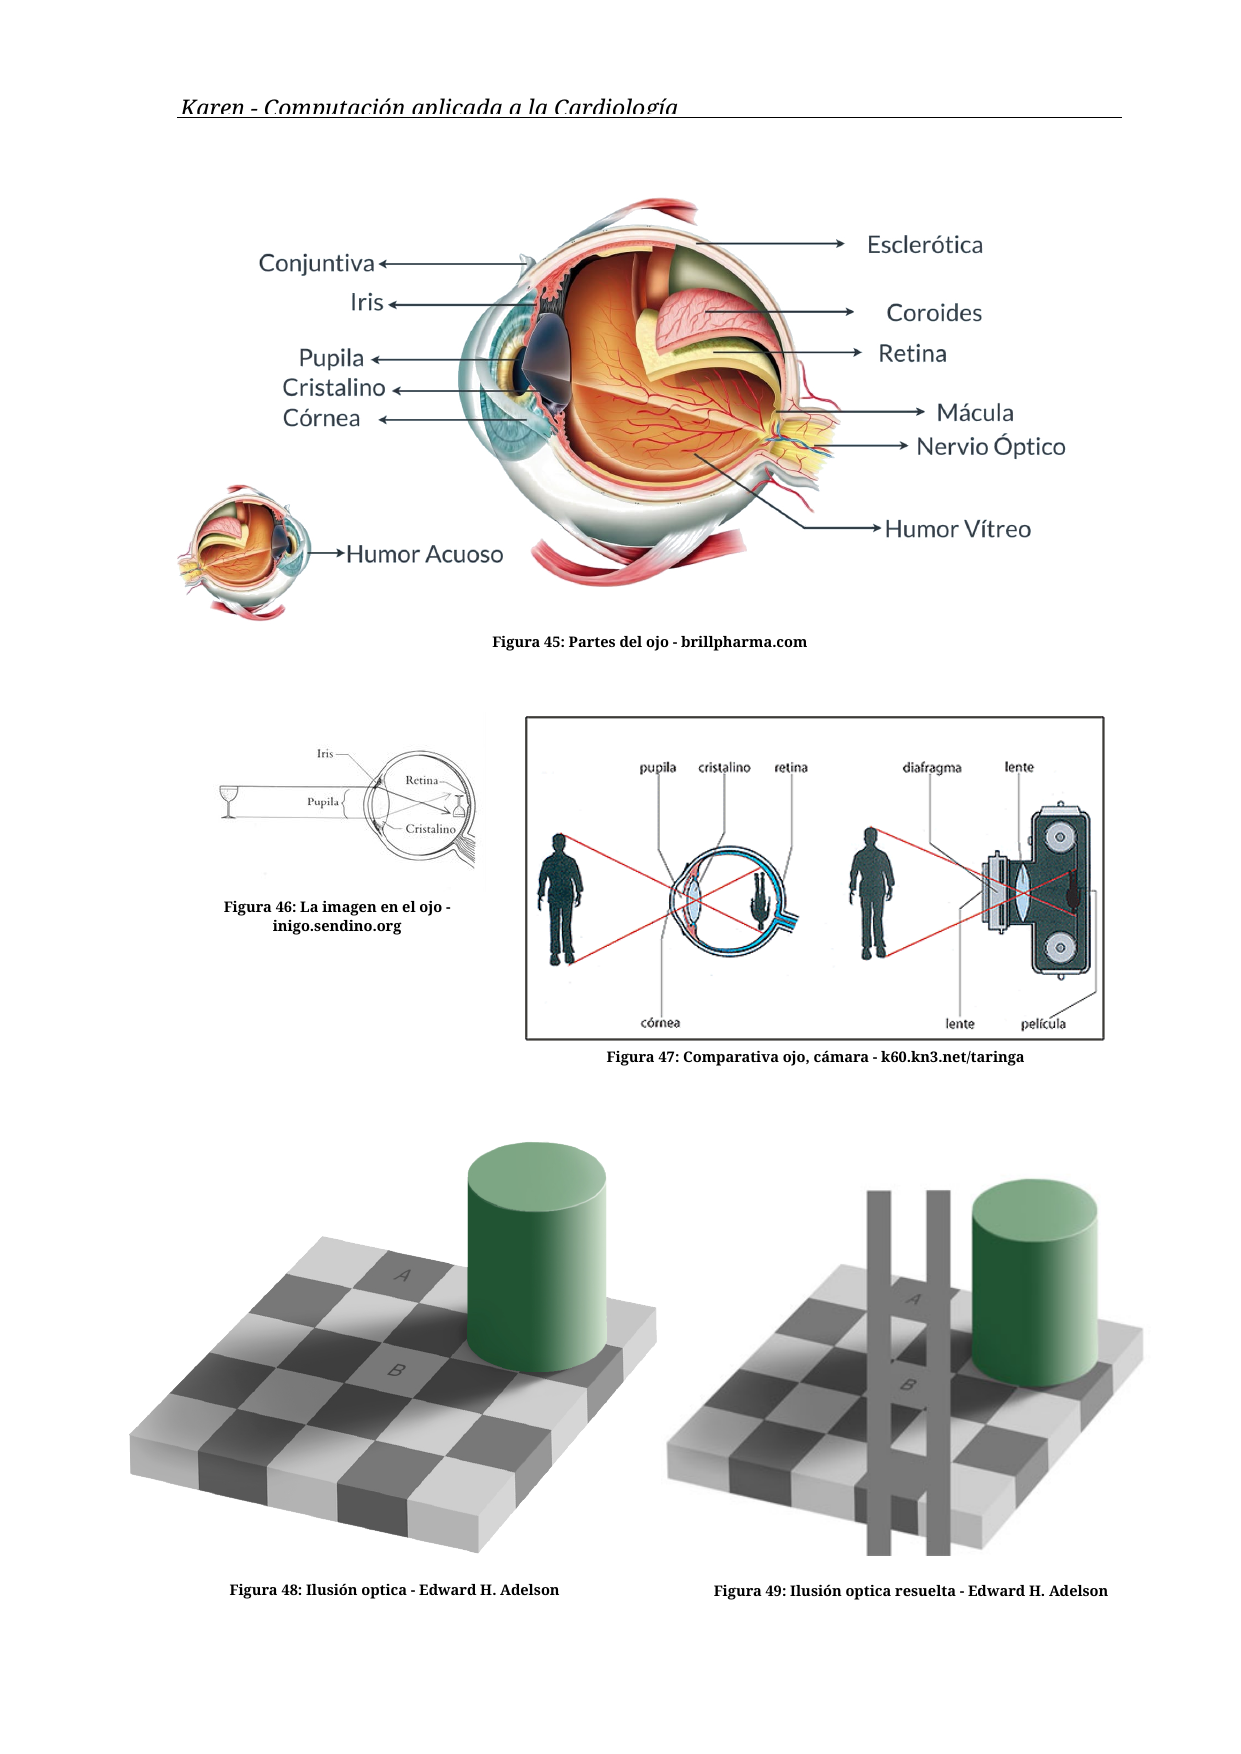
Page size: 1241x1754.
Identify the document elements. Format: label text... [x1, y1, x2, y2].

text Figura 49: Ilusión optica resuelta - Edward H. Adelson [661, 1556, 1161, 1600]
text Figura 47: Comparativa ojo, cámara - k60.kn3.net/taringa [524, 1043, 1107, 1067]
text Figura 46: La imagen en el ojo - inigo.sendino.org [189, 892, 485, 936]
picture [113, 1126, 1161, 1563]
picture [189, 712, 486, 892]
text Figura 48: Ilusión optica - Edward H. Adelson [114, 1563, 661, 1599]
picture [177, 189, 1123, 628]
text Figura 45: Partes del ojo - brillpharma.com [177, 628, 1122, 652]
picture [524, 716, 1107, 1043]
